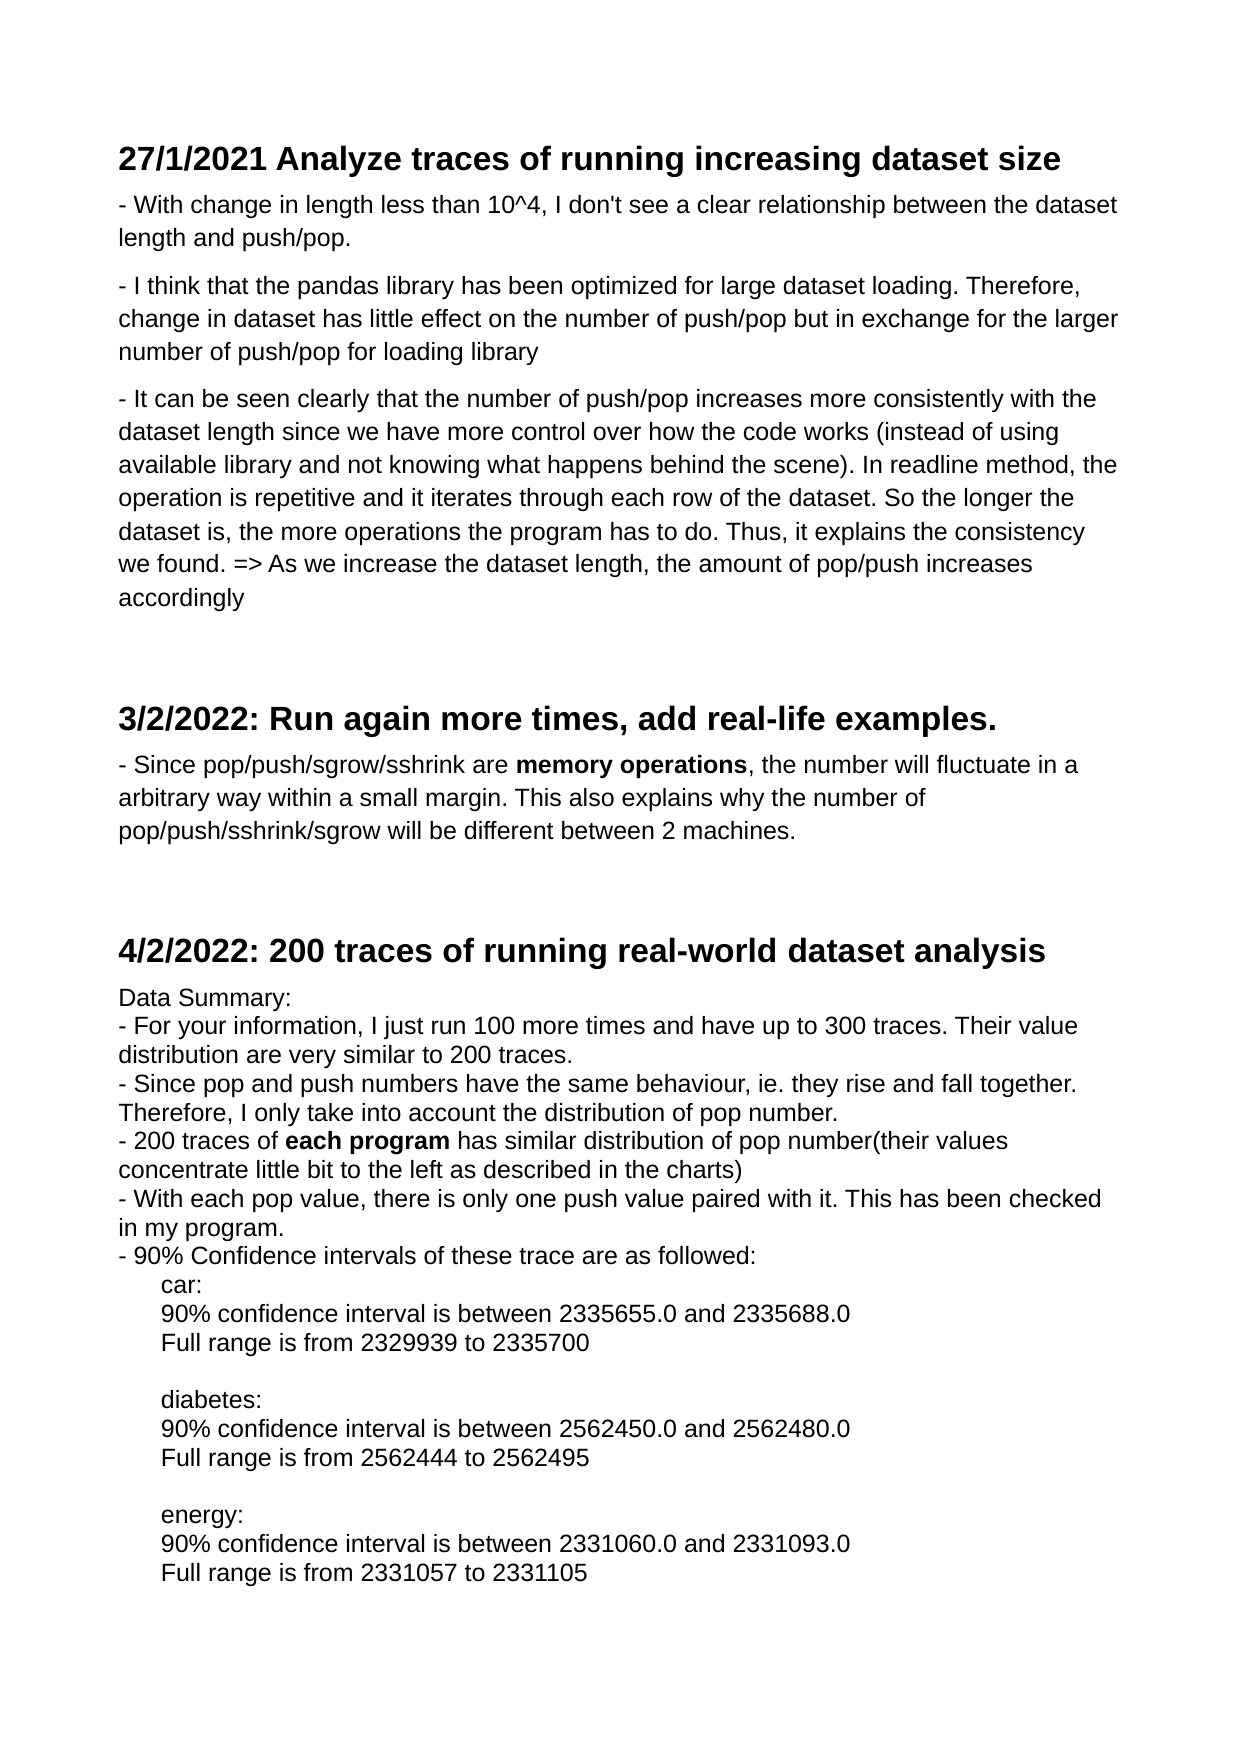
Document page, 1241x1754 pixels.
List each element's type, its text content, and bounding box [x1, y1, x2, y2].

text 90% confidence interval is between 2335655.0 and 2335688.0 [161, 1299, 1122, 1327]
text - It can be seen clearly that the number of push/pop increases more consistently with the dataset length since we have more control over how the code works (instead of using available library and not knowing what happens behind the scene). In readline method, the operation is repetitive and it iterates through each row of the dataset. So the longer the dataset is, the more operations the program has to do. Thus, it explains the consistency we found. => As we increase the dataset length, the amount of pop/push increases accordingly [118, 384, 1122, 611]
text - With change in length less than 10^4, I don't see a clear relationship between the dataset length and push/pop. [118, 190, 1122, 252]
text Full range is from 2562444 to 2562495 [161, 1442, 1122, 1471]
text Full range is from 2329939 to 2335700 [161, 1327, 1122, 1356]
text 90% confidence interval is between 2562450.0 and 2562480.0 [161, 1414, 1122, 1442]
text - For your information, I just run 100 more times and have up to 300 traces. Their value distribution are very similar to 200 traces. [118, 1011, 1122, 1069]
subtitle 3/2/2022: Run again more times, add real-life examples. [118, 698, 1122, 737]
text - With each pop value, there is only one push value paired with it. This has been checked in my program. [118, 1184, 1122, 1241]
subtitle 4/2/2022: 200 traces of running real-world dataset analysis [118, 931, 1122, 970]
text 90% confidence interval is between 2331060.0 and 2331093.0 [161, 1529, 1122, 1557]
text - Since pop and push numbers have the same behaviour, ie. they rise and fall together. Therefore, I only take into account the distribution of pop number. [118, 1069, 1122, 1126]
subtitle 27/1/2021 Analyze traces of running increasing dataset size [118, 139, 1122, 178]
text - I think that the pandas library has been optimized for large dataset loading. Therefore, change in dataset has little effect on the number of push/pop but in exchange for the larger number of push/pop for loading library [118, 271, 1122, 366]
text - Since pop/push/sgrow/sshrink are memory operations, the number will fluctuate in a arbitrary way within a small margin. This also explains why the number of pop/push/sshrink/sgrow will be different between 2 machines. [118, 750, 1122, 844]
text Full range is from 2331057 to 2331105 [161, 1557, 1122, 1586]
text Data Summary: [118, 982, 1122, 1011]
text - 90% Confidence intervals of these trace are as followed: [118, 1241, 1122, 1270]
text diabetes: [161, 1385, 1122, 1414]
text - 200 traces of each program has similar distribution of pop number(their values concentrate little bit to the left as described in the charts) [118, 1126, 1122, 1184]
text car: [161, 1270, 1122, 1299]
text energy: [161, 1500, 1122, 1529]
